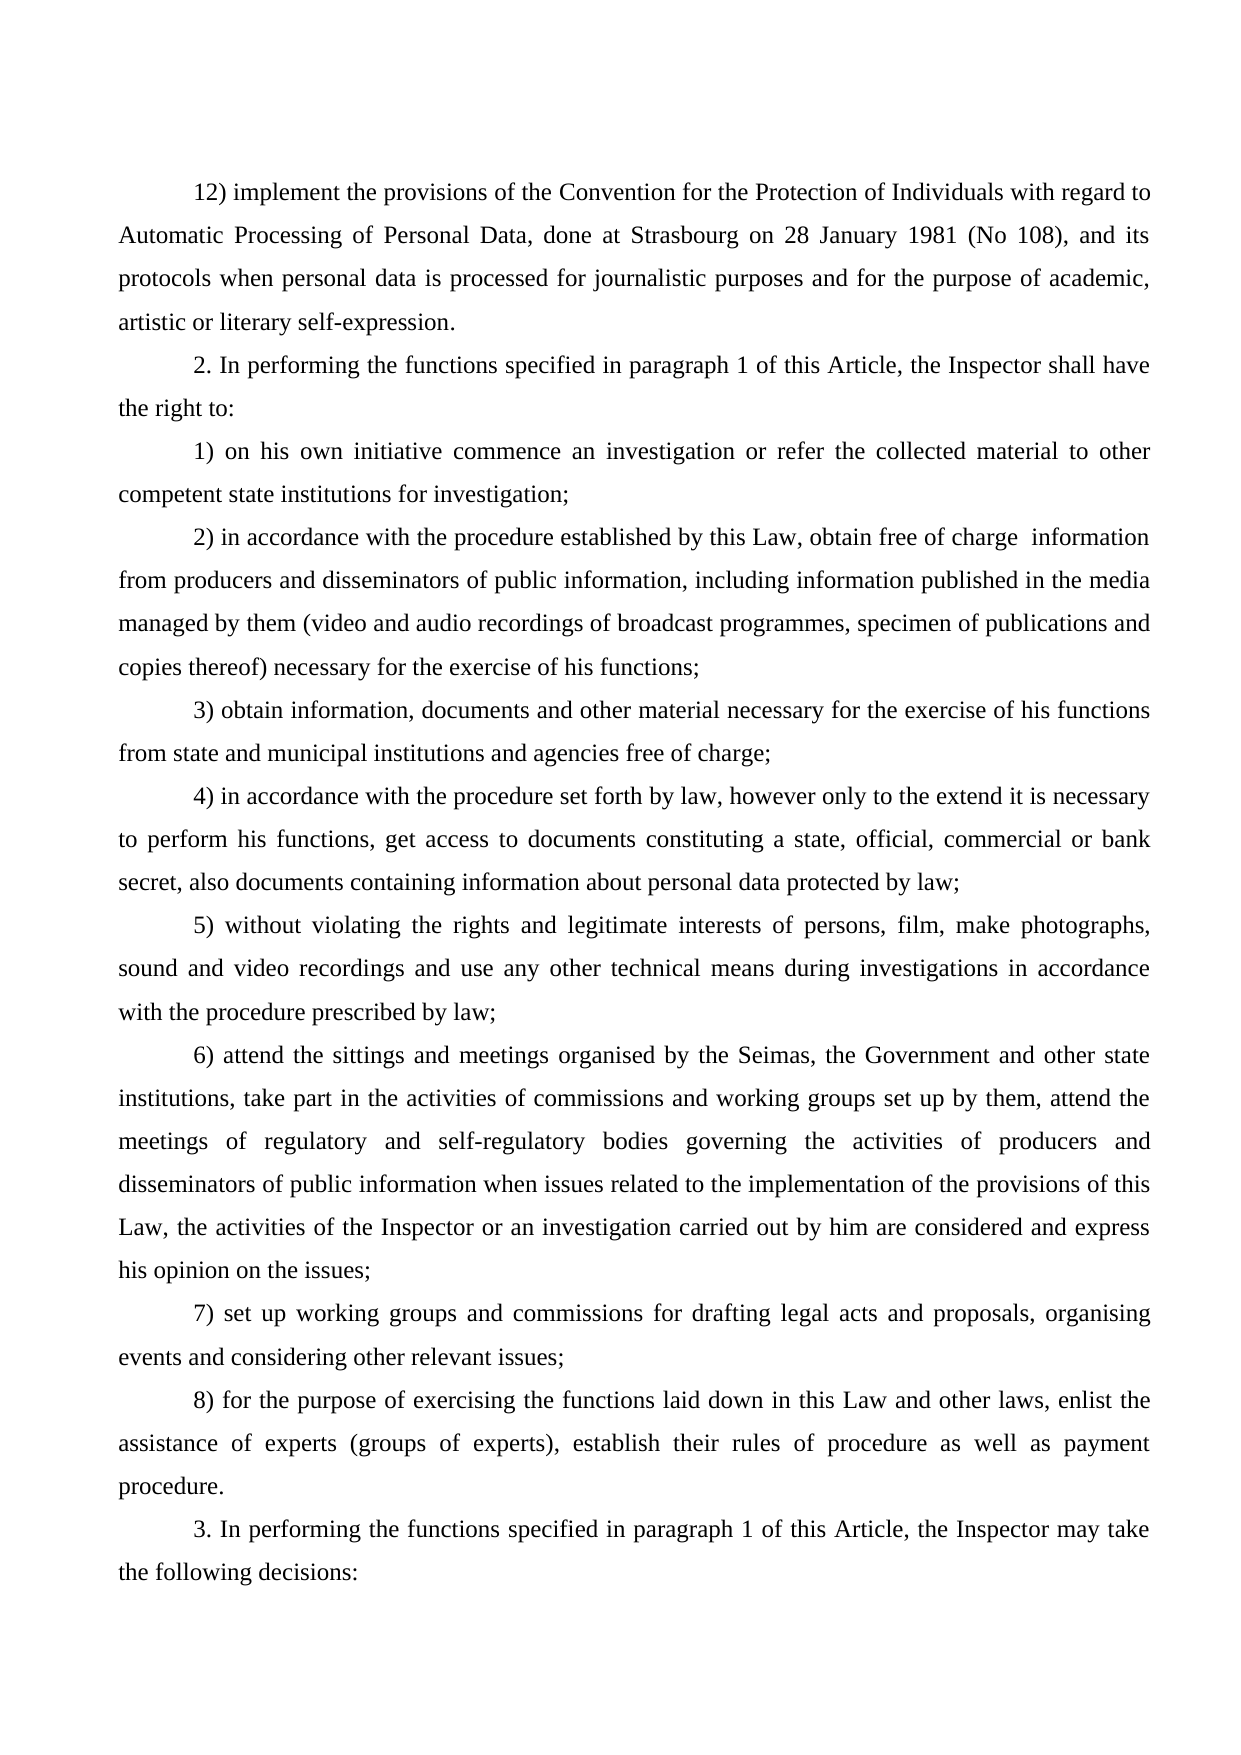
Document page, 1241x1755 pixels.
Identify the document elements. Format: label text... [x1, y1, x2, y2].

text 2. In performing the functions specified in paragraph 1 of this Article, the Inspector shall have the right to: [118, 350, 1152, 422]
text 4) in accordance with the procedure set forth by law, however only to the extend it is necessary to perform his functions, get access to documents constituting a state, official, commercial or bank secret, also documents containing information about personal data protected by law; [118, 781, 1152, 896]
text 8) for the purpose of exercising the functions laid down in this Law and other laws, enlist the assistance of experts (groups of experts), establish their rules of procedure as well as payment procedure. [118, 1385, 1152, 1500]
text 5) without violating the rights and legitimate interests of persons, film, make photographs, sound and video recordings and use any other technical means during investigations in accordance with the procedure prescribed by law; [118, 910, 1152, 1025]
text 3) obtain information, documents and other material necessary for the exercise of his functions from state and municipal institutions and agencies free of charge; [118, 695, 1152, 767]
text 1) on his own initiative commence an investigation or refer the collected material to other competent state institutions for investigation; [118, 436, 1152, 508]
text 7) set up working groups and commissions for drafting legal acts and proposals, organising events and considering other relevant issues; [118, 1298, 1152, 1370]
text 12) implement the provisions of the Convention for the Protection of Individuals with regard to Automatic Processing of Personal Data, done at Strasbourg on 28 January 1981 (No 108), and its protocols when personal data is processed for journalistic purposes and for the purpose of academic, artistic or literary self-expression. [118, 177, 1152, 335]
text 6) attend the sittings and meetings organised by the Seimas, the Government and other state institutions, take part in the activities of commissions and working groups set up by them, attend the meetings of regulatory and self-regulatory bodies governing the activities of producers and disseminators of public information when issues related to the implementation of the provisions of this Law, the activities of the Inspector or an investigation carried out by him are considered and express his opinion on the issues; [118, 1040, 1152, 1284]
text 2) in accordance with the procedure established by this Law, obtain free of charge information from producers and disseminators of public information, including information published in the media managed by them (video and audio recordings of broadcast programmes, specimen of publications and copies thereof) necessary for the exercise of his functions; [118, 522, 1152, 680]
text 3. In performing the functions specified in paragraph 1 of this Article, the Inspector may take the following decisions: [118, 1514, 1152, 1586]
